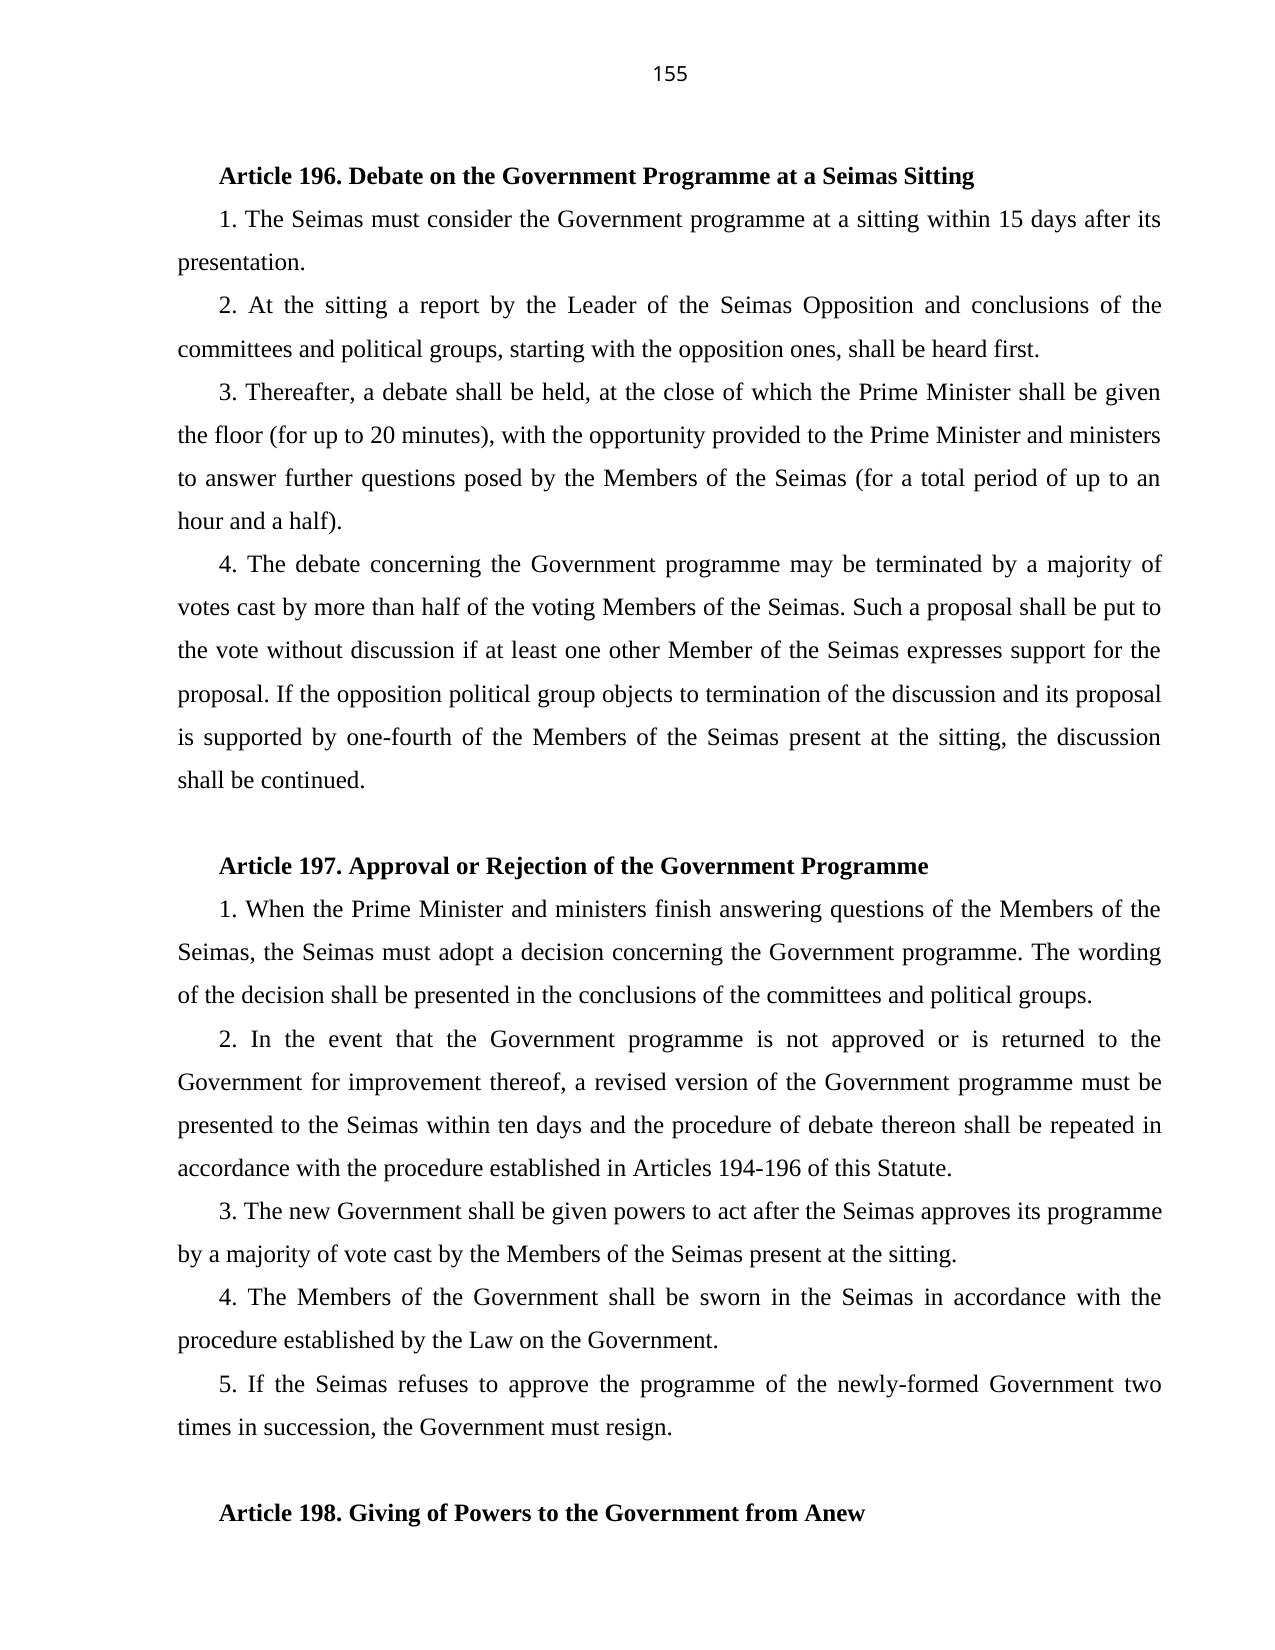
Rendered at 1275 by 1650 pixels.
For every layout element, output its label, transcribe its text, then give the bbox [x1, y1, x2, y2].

text 5. If the Seimas refuses to approve the programme of the newly-formed Government two times in succession, the Government must resign. [177, 1369, 1163, 1441]
text 1. The Seimas must consider the Government programme at a sitting within 15 days after its presentation. [177, 204, 1163, 276]
text Article 196. Debate on the Government Programme at a Seimas Sitting [177, 161, 1163, 190]
text 4. The Members of the Government shall be sworn in the Seimas in accordance with the procedure established by the Law on the Government. [177, 1282, 1163, 1354]
text 4. The debate concerning the Government programme may be terminated by a majority of votes cast by more than half of the voting Members of the Seimas. Such a proposal shall be put to the vote without discussion if at least one other Member of the Seimas expresses support for the proposal. If the opposition political group objects to termination of the discussion and its proposal is supported by one-fourth of the Members of the Seimas present at the sitting, the discussion shall be continued. [177, 549, 1163, 794]
text 1. When the Prime Minister and ministers finish answering questions of the Members of the Seimas, the Seimas must adopt a decision concerning the Government programme. The wording of the decision shall be presented in the conclusions of the committees and political groups. [177, 894, 1163, 1009]
text Article 197. Approval or Rejection of the Government Programme [177, 851, 1163, 880]
text 2. In the event that the Government programme is not approved or is returned to the Government for improvement thereof, a revised version of the Government programme must be presented to the Seimas within ten days and the procedure of debate thereon shall be repeated in accordance with the procedure established in Articles 194-196 of this Statute. [177, 1024, 1163, 1182]
text 3. Thereafter, a debate shall be held, at the close of which the Prime Minister shall be given the floor (for up to 20 minutes), with the opportunity provided to the Prime Minister and ministers to answer further questions posed by the Members of the Seimas (for a total period of up to an hour and a half). [177, 377, 1163, 535]
text Article 198. Giving of Powers to the Government from Anew [177, 1498, 1163, 1527]
text 3. The new Government shall be given powers to act after the Seimas approves its programme by a majority of vote cast by the Members of the Seimas present at the sitting. [177, 1196, 1163, 1268]
text 2. At the sitting a report by the Leader of the Seimas Opposition and conclusions of the committees and political groups, starting with the opposition ones, shall be heard first. [177, 291, 1163, 362]
